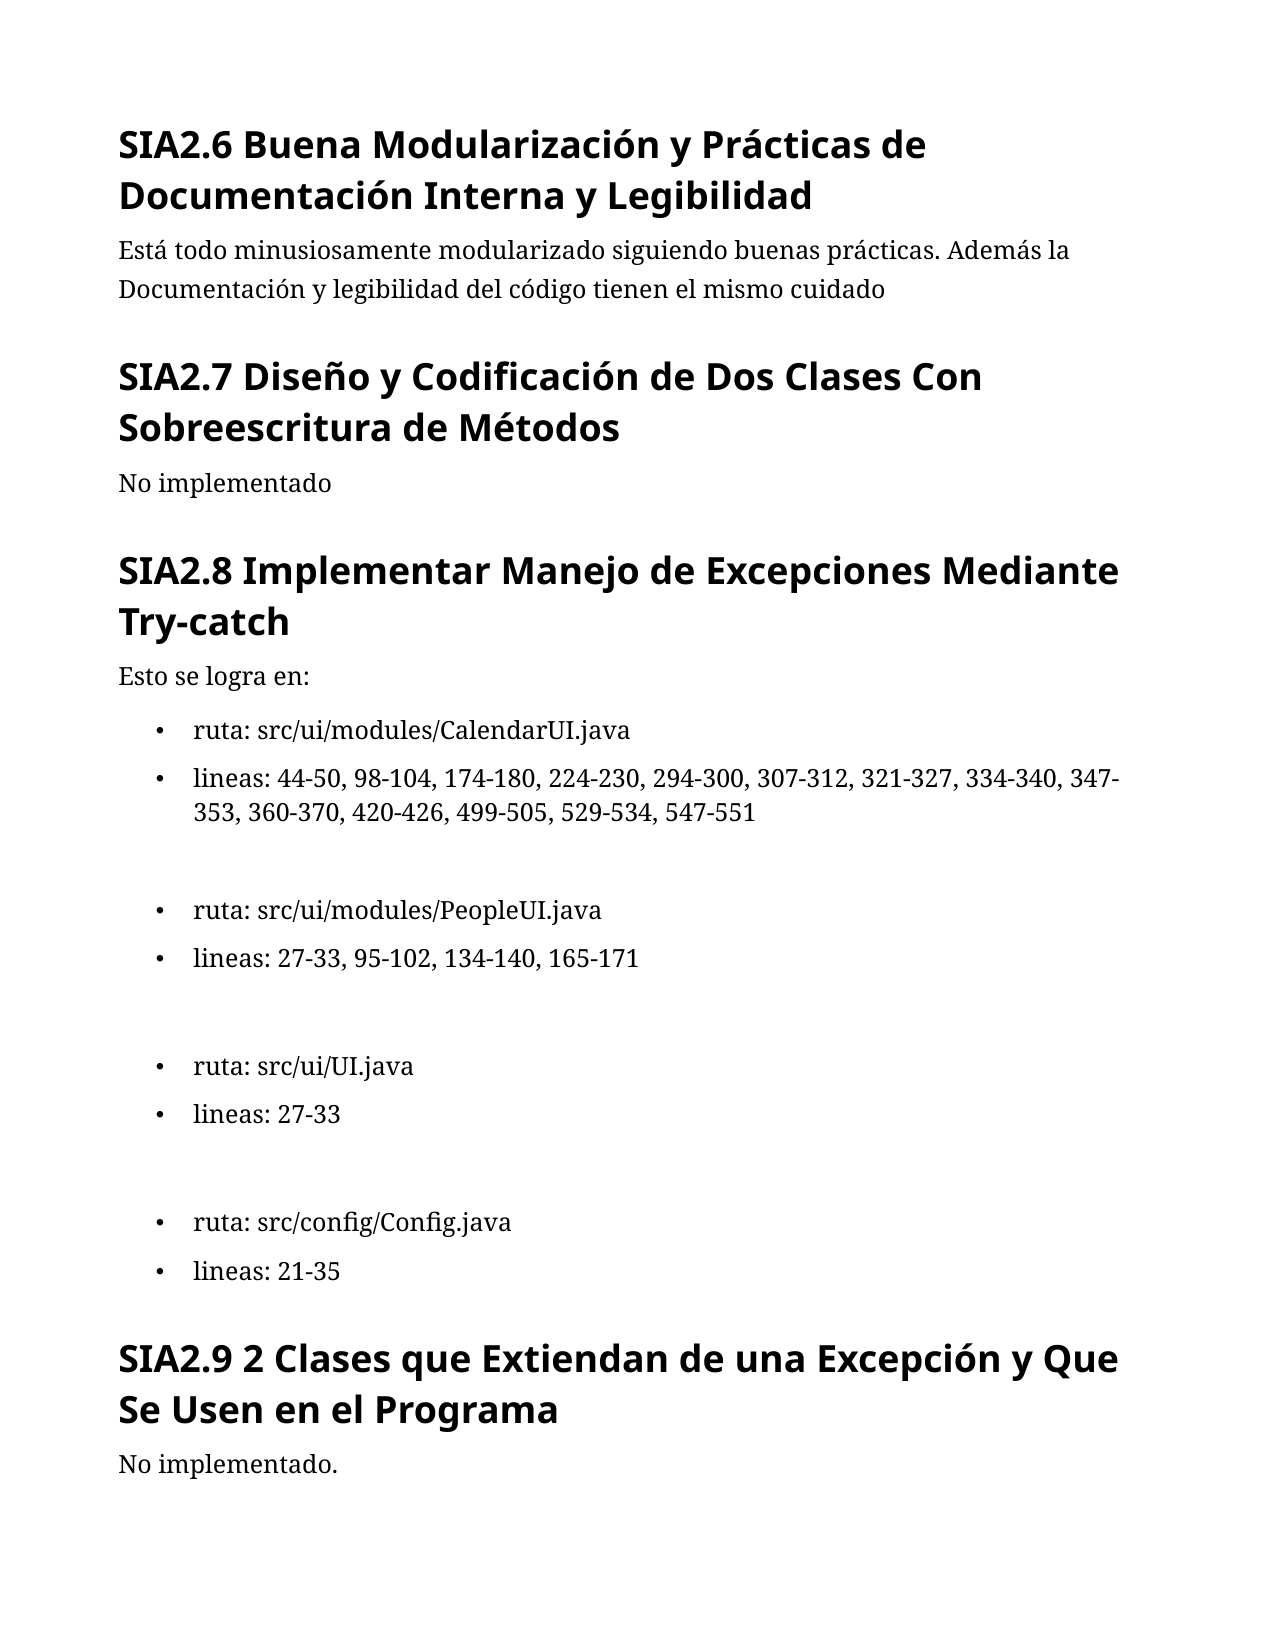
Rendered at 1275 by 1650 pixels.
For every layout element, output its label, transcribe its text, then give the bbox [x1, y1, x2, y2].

list lineas: 27-33, 95-102, 134-140, 165-171 [156, 941, 1157, 975]
list ruta: src/ui/modules/PeopleUI.java [156, 892, 1157, 926]
text Esto se logra en: [118, 658, 1157, 693]
list ruta: src/ui/UI.java [156, 1048, 1157, 1082]
list lineas: 44-50, 98-104, 174-180, 224-230, 294-300, 307-312, 321-327, 334-340, 347-353, 360-370, 420-426, 499-505, 529-534, 547-551 [156, 761, 1157, 829]
list ruta: src/config/Config.java [156, 1204, 1157, 1239]
subtitle SIA2.8 Implementar Manejo de Excepciones Mediante Try-catch [118, 544, 1157, 646]
subtitle SIA2.6 Buena Modularización y Prácticas de Documentación Interna y Legibilidad [118, 118, 1157, 220]
text No implementado [118, 465, 1157, 499]
subtitle SIA2.7 Diseño y Codificación de Dos Clases Con Sobreescritura de Métodos [118, 351, 1157, 453]
list lineas: 27-33 [156, 1097, 1157, 1131]
text Está todo minusiosamente modularizado siguiendo buenas prácticas. Además la Documentación y legibilidad del código tienen el mismo cuidado [118, 233, 1157, 306]
text No implementado. [118, 1447, 1157, 1481]
list ruta: src/ui/modules/CalendarUI.java [156, 712, 1157, 746]
subtitle SIA2.9 2 Clases que Extiendan de una Excepción y Que Se Usen en el Programa [118, 1332, 1157, 1434]
list lineas: 21-35 [156, 1253, 1157, 1287]
